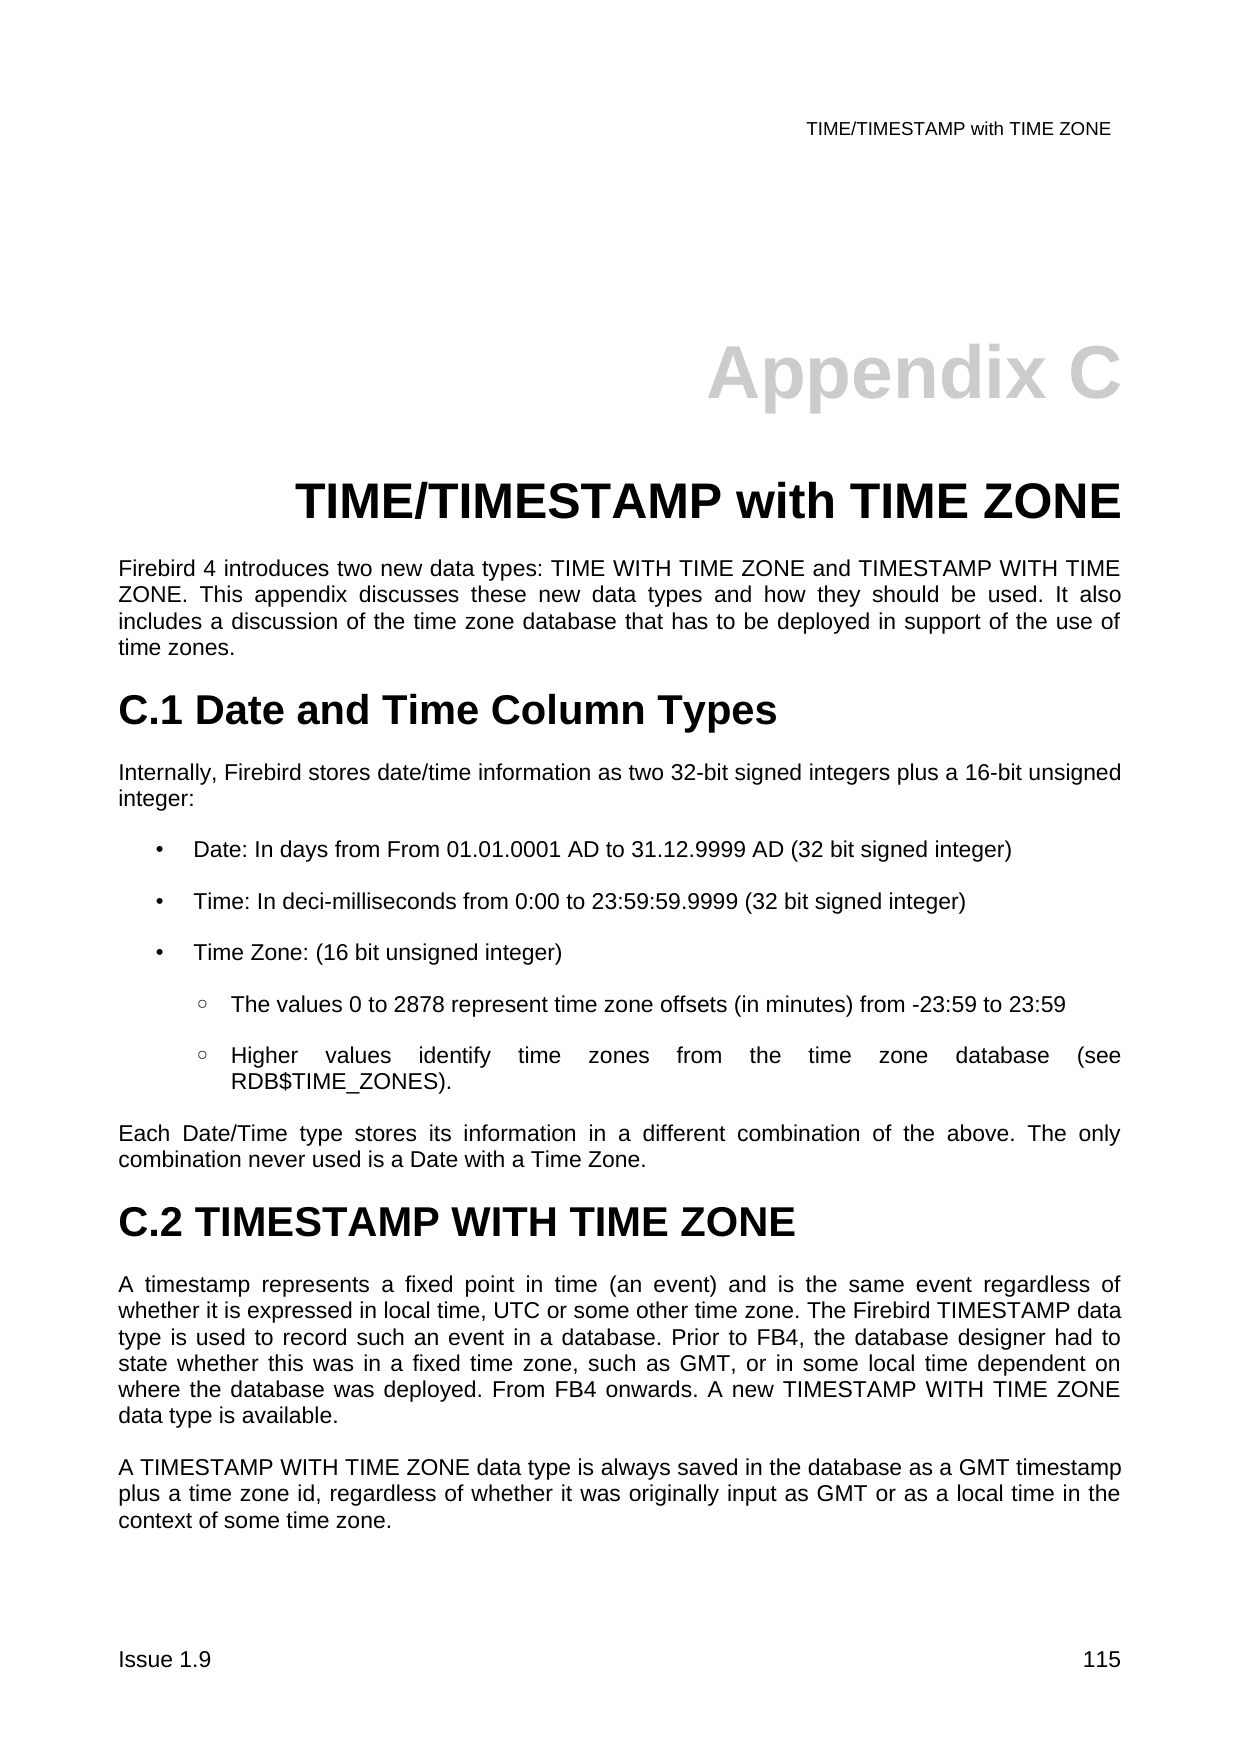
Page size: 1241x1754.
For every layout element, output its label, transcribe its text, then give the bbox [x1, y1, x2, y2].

subtitle Date and Time Column Types [118, 685, 1122, 733]
subtitle TIME/TIMESTAMP with TIME ZONE [118, 328, 1122, 529]
text A TIMESTAMP WITH TIME ZONE data type is always saved in the database as a GMT timestamp plus a time zone id, regardless of whether it was originally input as GMT or as a local time in the context of some time zone. [118, 1454, 1122, 1533]
list Higher values identify time zones from the time zone database (see RDB$TIME_ZONES). [193, 1042, 1122, 1094]
text A timestamp represents a fixed point in time (an event) and is the same event regardless of whether it is expressed in local time, UTC or some other time zone. The Firebird TIMESTAMP data type is used to record such an event in a database. Prior to FB4, the database designer had to state whether this was in a fixed time zone, such as GMT, or in some local time dependent on where the database was deployed. From FB4 onwards. A new TIMESTAMP WITH TIME ZONE data type is available. [118, 1271, 1122, 1429]
list Time: In deci-milliseconds from 0:00 to 23:59:59.9999 (32 bit signed integer) [156, 888, 1122, 914]
text Internally, Firebird stores date/time information as two 32-bit signed integers plus a 16-bit unsigned integer: [118, 759, 1122, 811]
list The values 0 to 2878 represent time zone offsets (in minutes) from -23:59 to 23:59 [193, 991, 1122, 1017]
text Firebird 4 introduces two new data types: TIME WITH TIME ZONE and TIMESTAMP WITH TIME ZONE. This appendix discusses these new data types and how they should be used. It also includes a discussion of the time zone database that has to be deployed in support of the use of time zones. [118, 555, 1122, 660]
list Date: In days from From 01.01.0001 AD to 31.12.9999 AD (32 bit signed integer) [156, 836, 1122, 863]
subtitle TIMESTAMP WITH TIME ZONE [118, 1197, 1122, 1245]
list Time Zone: (16 bit unsigned integer) [156, 939, 1122, 966]
text Each Date/Time type stores its information in a different combination of the above. The only combination never used is a Date with a Time Zone. [118, 1119, 1122, 1172]
